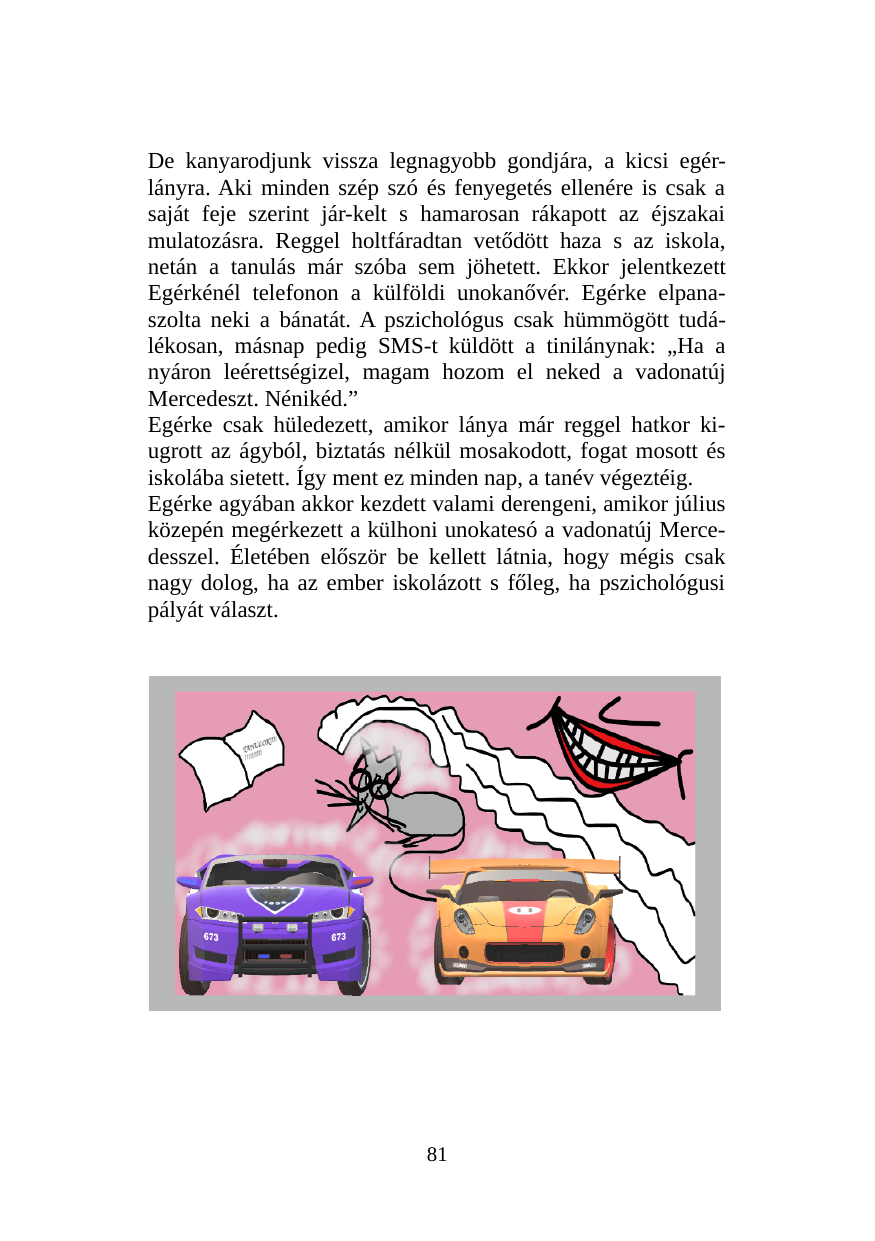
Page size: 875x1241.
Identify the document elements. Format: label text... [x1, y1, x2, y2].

text Egérke agyában akkor kezdett valami derengeni, amikor július közepén megérkezett a külhoni unokatesó a vadonatúj Merce-desszel. Életében először be kellett látnia, hogy mégis csak nagy dolog, ha az ember iskolázott s főleg, ha pszichológusi pályát választ. [148, 490, 726, 622]
text De kanyarodjunk vissza legnagyobb gondjára, a kicsi egér-lányra. Aki minden szép szó és fenyegetés ellenére is csak a saját feje szerint jár-kelt s hamarosan rákapott az éjszakai mulatozásra. Reggel holtfáradtan vetődött haza s az iskola, netán a tanulás már szóba sem jöhetett. Ekkor jelentkezett Egérkénél telefonon a külföldi unokanővér. Egérke elpana-szolta neki a bánatát. A pszichológus csak hümmögött tudá-lékosan, másnap pedig SMS-t küldött a tinilánynak: „Ha a nyáron leérettségizel, magam hozom el neked a vadonatúj Mercedeszt. Nénikéd.” [148, 148, 726, 411]
picture [149, 676, 721, 1011]
text Egérke csak hüledezett, amikor lánya már reggel hatkor ki-ugrott az ágyból, biztatás nélkül mosakodott, fogat mosott és iskolába sietett. Így ment ez minden nap, a tanév végeztéig. [148, 411, 726, 490]
